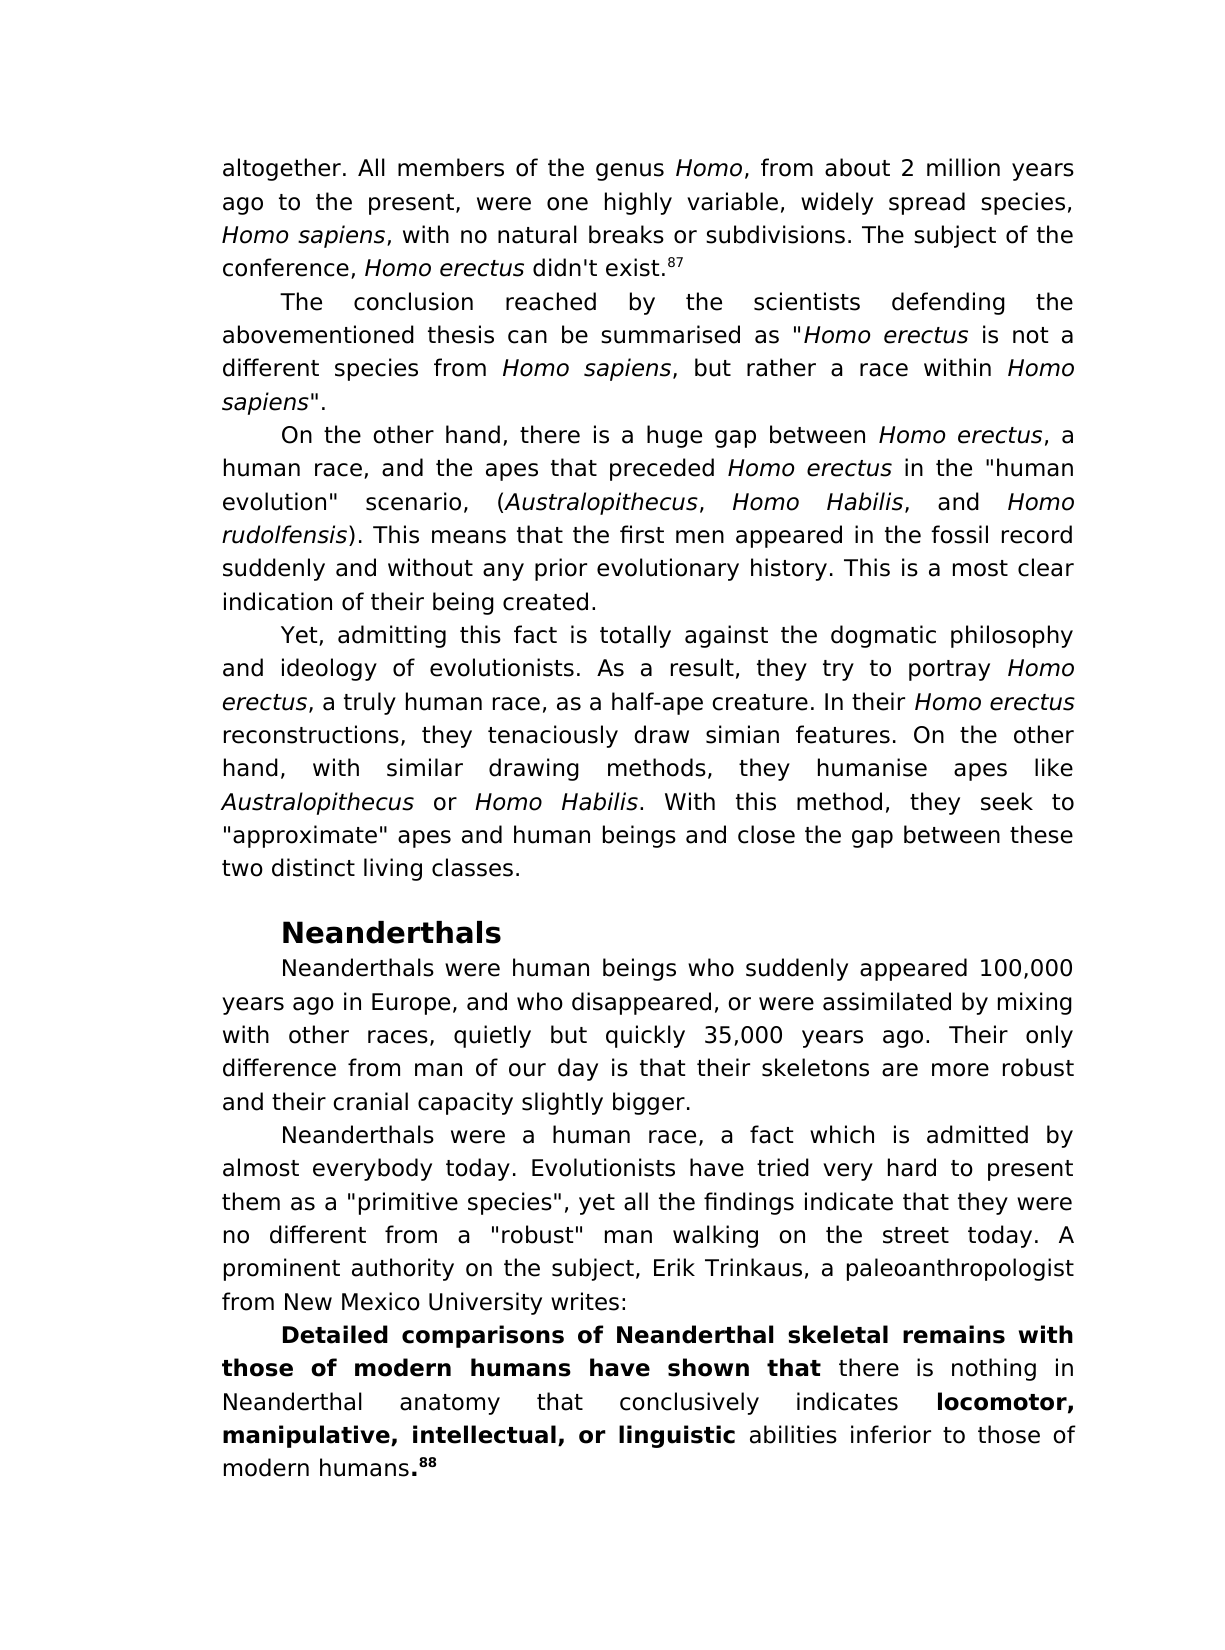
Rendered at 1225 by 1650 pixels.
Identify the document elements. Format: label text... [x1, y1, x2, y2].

text The conclusion reached by the scientists defending the abovementioned thesis can be summarised as "Homo erectus is not a different species from Homo sapiens, but rather a race within Homo sapiens". [222, 283, 1075, 417]
text Neanderthals [222, 917, 1075, 950]
text Neanderthals were a human race, a fact which is admitted by almost everybody today. Evolutionists have tried very hard to present them as a "primitive species", yet all the findings indicate that they were no different from a "robust" man walking on the street today. A prominent authority on the subject, Erik Trinkaus, a paleoanthropologist from New Mexico University writes: [222, 1117, 1075, 1317]
text Yet, admitting this fact is totally against the dogmatic philosophy and ideology of evolutionists. As a result, they try to portray Homo erectus, a truly human race, as a half-ape creature. In their Homo erectus reconstructions, they tenaciously draw simian features. On the other hand, with similar drawing methods, they humanise apes like Australopithecus or Homo Habilis. With this method, they seek to "approximate" apes and human beings and close the gap between these two distinct living classes. [222, 617, 1075, 883]
text On the other hand, there is a huge gap between Homo erectus, a human race, and the apes that preceded Homo erectus in the "human evolution" scenario, (Australopithecus, Homo Habilis, and Homo rudolfensis). This means that the first men appeared in the fossil record suddenly and without any prior evolutionary history. This is a most clear indication of their being created. [222, 417, 1075, 617]
text altogether. All members of the genus Homo, from about 2 million years ago to the present, were one highly variable, widely spread species, Homo sapiens, with no natural breaks or subdivisions. The subject of the conference, Homo erectus didn't exist.87 [222, 150, 1075, 283]
text Detailed comparisons of Neanderthal skeletal remains with those of modern humans have shown that there is nothing in Neanderthal anatomy that conclusively indicates locomotor, manipulative, intellectual, or linguistic abilities inferior to those of modern humans.88 [222, 1317, 1075, 1483]
text Neanderthals were human beings who suddenly appeared 100,000 years ago in Europe, and who disappeared, or were assimilated by mixing with other races, quietly but quickly 35,000 years ago. Their only difference from man of our day is that their skeletons are more robust and their cranial capacity slightly bigger. [222, 950, 1075, 1117]
